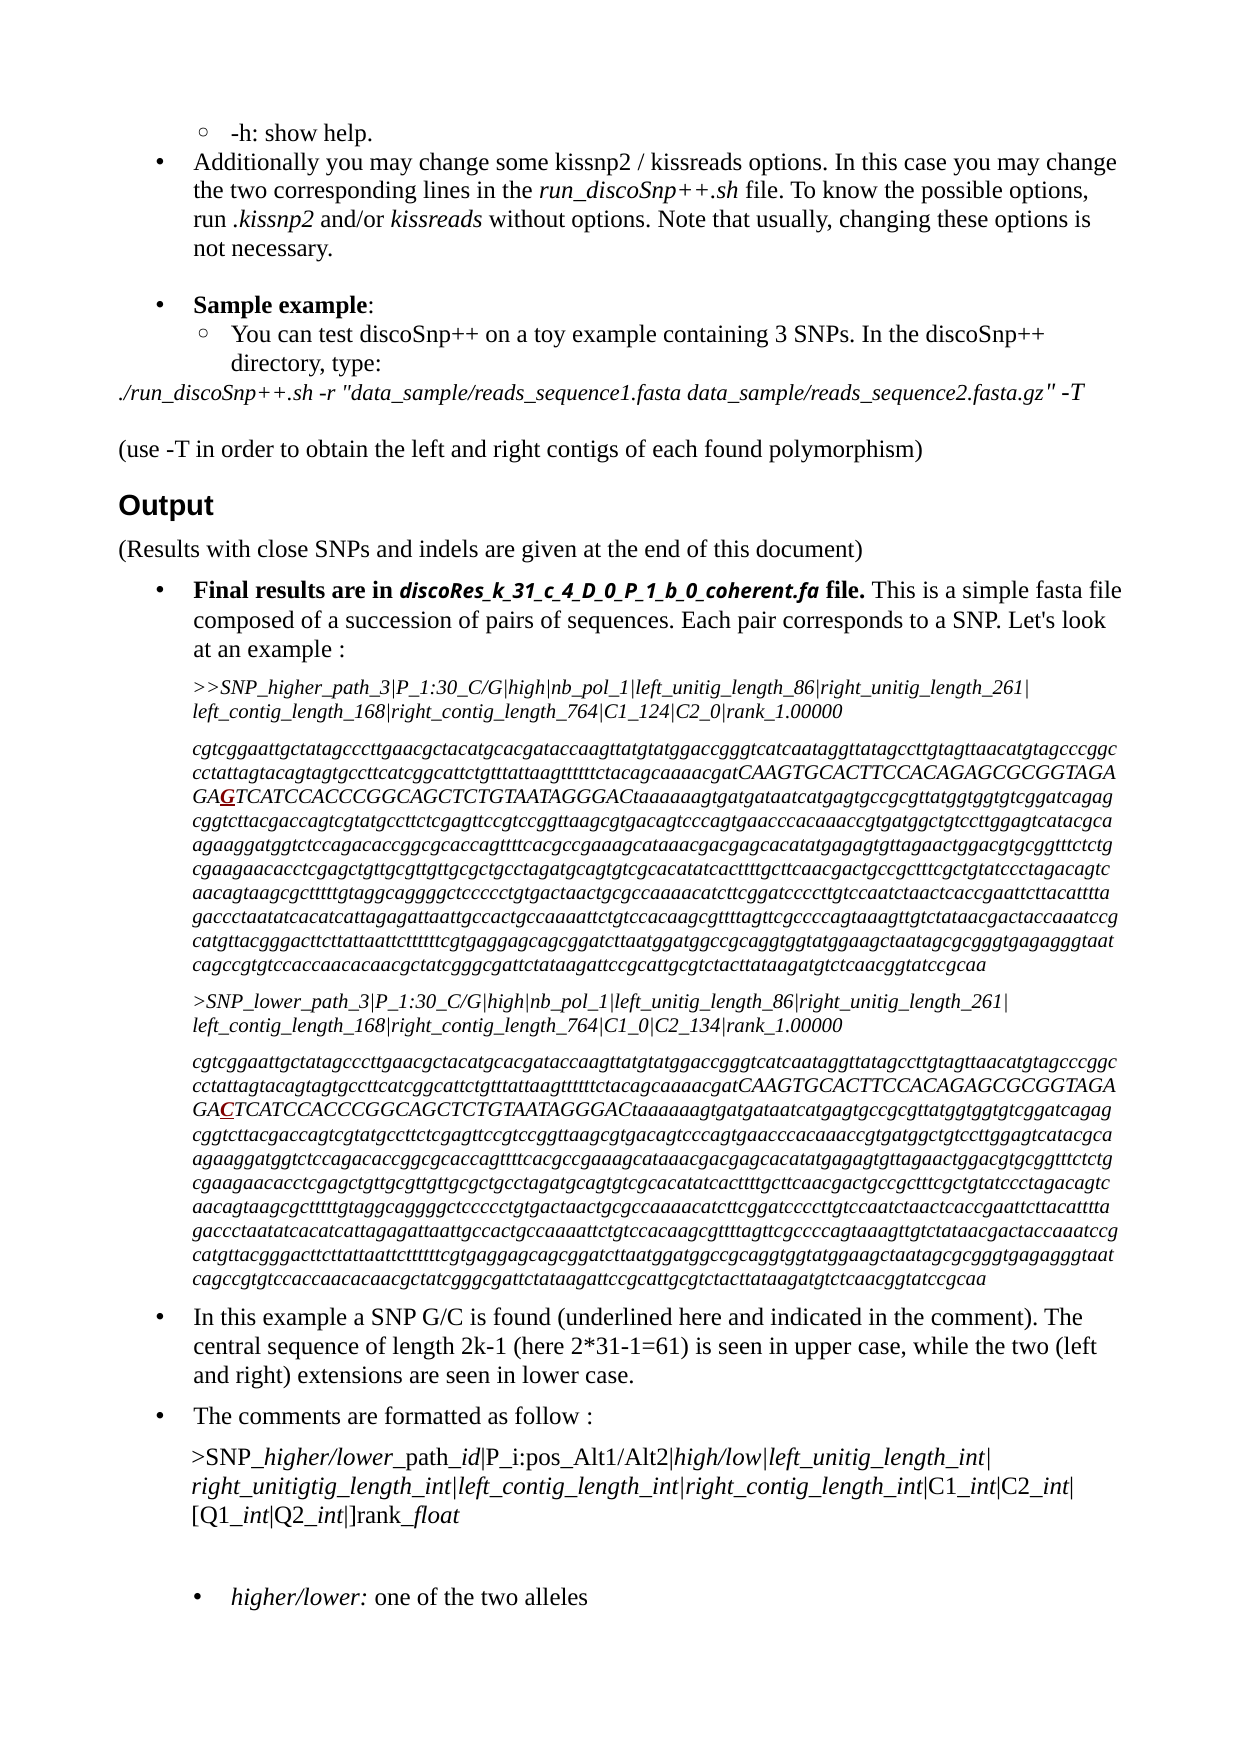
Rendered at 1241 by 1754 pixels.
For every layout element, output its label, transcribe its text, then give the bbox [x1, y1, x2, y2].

text cgtcggaattgctatagcccttgaacgctacatgcacgataccaagttatgtatggaccgggtcatcaataggttatagccttgtagttaacatgtagcccggccctattagtacagtagtgccttcatcggcattctgtttattaagttttttctacagcaaaacgatCAAGTGCACTTCCACAGAGCGCGGTAGAGACTCATCCACCCGGCAGCTCTGTAATAGGGACtaaaaaagtgatgataatcatgagtgccgcgttatggtggtgtcggatcagagcggtcttacgaccagtcgtatgccttctcgagttccgtccggttaagcgtgacagtcccagtgaacccacaaaccgtgatggctgtccttggagtcatacgcaagaaggatggtctccagacaccggcgcaccagttttcacgccgaaagcataaacgacgagcacatatgagagtgttagaactggacgtgcggtttctctgcgaagaacacctcgagctgttgcgttgttgcgctgcctagatgcagtgtcgcacatatcacttttgcttcaacgactgccgctttcgctgtatccctagacagtcaacagtaagcgctttttgtaggcaggggctccccctgtgactaactgcgccaaaacatcttcggatccccttgtccaatctaactcaccgaattcttacattttagaccctaatatcacatcattagagattaattgccactgccaaaattctgtccacaagcgttttagttcgccccagtaaagttgtctataacgactaccaaatccgcatgttacgggacttcttattaattcttttttcgtgaggagcagcggatcttaatggatggccgcaggtggtatggaagctaatagcgcgggtgagagggtaatcagccgtgtccaccaacacaacgctatcgggcgattctataagattccgcattgcgtctacttataagatgtctcaacggtatccgcaa [192, 1049, 1122, 1290]
text >>SNP_higher_path_3|P_1:30_C/G|high|nb_pol_1|left_unitig_length_86|right_unitig_length_261|left_contig_length_168|right_contig_length_764|C1_124|C2_0|rank_1.00000 [192, 675, 1122, 723]
list In this example a SNP G/C is found (underlined here and indicated in the comment). The central sequence of length 2k-1 (here 2*31-1=61) is seen in upper case, while the two (left and right) extensions are seen in lower case. [156, 1302, 1122, 1389]
text cgtcggaattgctatagcccttgaacgctacatgcacgataccaagttatgtatggaccgggtcatcaataggttatagccttgtagttaacatgtagcccggccctattagtacagtagtgccttcatcggcattctgtttattaagttttttctacagcaaaacgatCAAGTGCACTTCCACAGAGCGCGGTAGAGAGTCATCCACCCGGCAGCTCTGTAATAGGGACtaaaaaagtgatgataatcatgagtgccgcgttatggtggtgtcggatcagagcggtcttacgaccagtcgtatgccttctcgagttccgtccggttaagcgtgacagtcccagtgaacccacaaaccgtgatggctgtccttggagtcatacgcaagaaggatggtctccagacaccggcgcaccagttttcacgccgaaagcataaacgacgagcacatatgagagtgttagaactggacgtgcggtttctctgcgaagaacacctcgagctgttgcgttgttgcgctgcctagatgcagtgtcgcacatatcacttttgcttcaacgactgccgctttcgctgtatccctagacagtcaacagtaagcgctttttgtaggcaggggctccccctgtgactaactgcgccaaaacatcttcggatccccttgtccaatctaactcaccgaattcttacattttagaccctaatatcacatcattagagattaattgccactgccaaaattctgtccacaagcgttttagttcgccccagtaaagttgtctataacgactaccaaatccgcatgttacgggacttcttattaattcttttttcgtgaggagcagcggatcttaatggatggccgcaggtggtatggaagctaatagcgcgggtgagagggtaatcagccgtgtccaccaacacaacgctatcgggcgattctataagattccgcattgcgtctacttataagatgtctcaacggtatccgcaa [192, 736, 1122, 976]
subtitle Output [118, 488, 1122, 522]
list You can test discoSnp++ on a toy example containing 3 SNPs. In the discoSnp++ directory, type: [193, 319, 1122, 377]
list Sample example: [156, 291, 1122, 319]
list higher/lower: one of the two alleles [193, 1582, 1122, 1611]
list -h: show help. [193, 118, 1122, 147]
text >SNP_lower_path_3|P_1:30_C/G|high|nb_pol_1|left_unitig_length_86|right_unitig_length_261|left_contig_length_168|right_contig_length_764|C1_0|C2_134|rank_1.00000 [192, 989, 1122, 1037]
text (use -T in order to obtain the left and right contigs of each found polymorphism) [118, 434, 1122, 463]
text >SNP_higher/lower_path_id|P_i:pos_Alt1/Alt2|high/low|left_unitig_length_int|right_unitigtig_length_int|left_contig_length_int|right_contig_length_int|C1_int|C2_int|[Q1_int|Q2_int|]rank_float [114, 1442, 1122, 1529]
text (Results with close SNPs and indels are given at the end of this document) [118, 534, 1122, 563]
list The comments are formatted as follow : [156, 1401, 1122, 1430]
text ./run_discoSnp++.sh -r "data_sample/reads_sequence1.fasta data_sample/reads_sequence2.fasta.gz" -T [118, 377, 1122, 406]
list Additionally you may change some kissnp2 / kissreads options. In this case you may change the two corresponding lines in the run_discoSnp++.sh file. To know the possible options, run .kissnp2 and/or kissreads without options. Note that usually, changing these options is not necessary. [156, 147, 1122, 291]
list Final results are in discoRes_k_31_c_4_D_0_P_1_b_0_coherent.fa file. This is a simple fasta file composed of a succession of pairs of sequences. Each pair corresponds to a SNP. Let's look at an example : [156, 575, 1122, 662]
